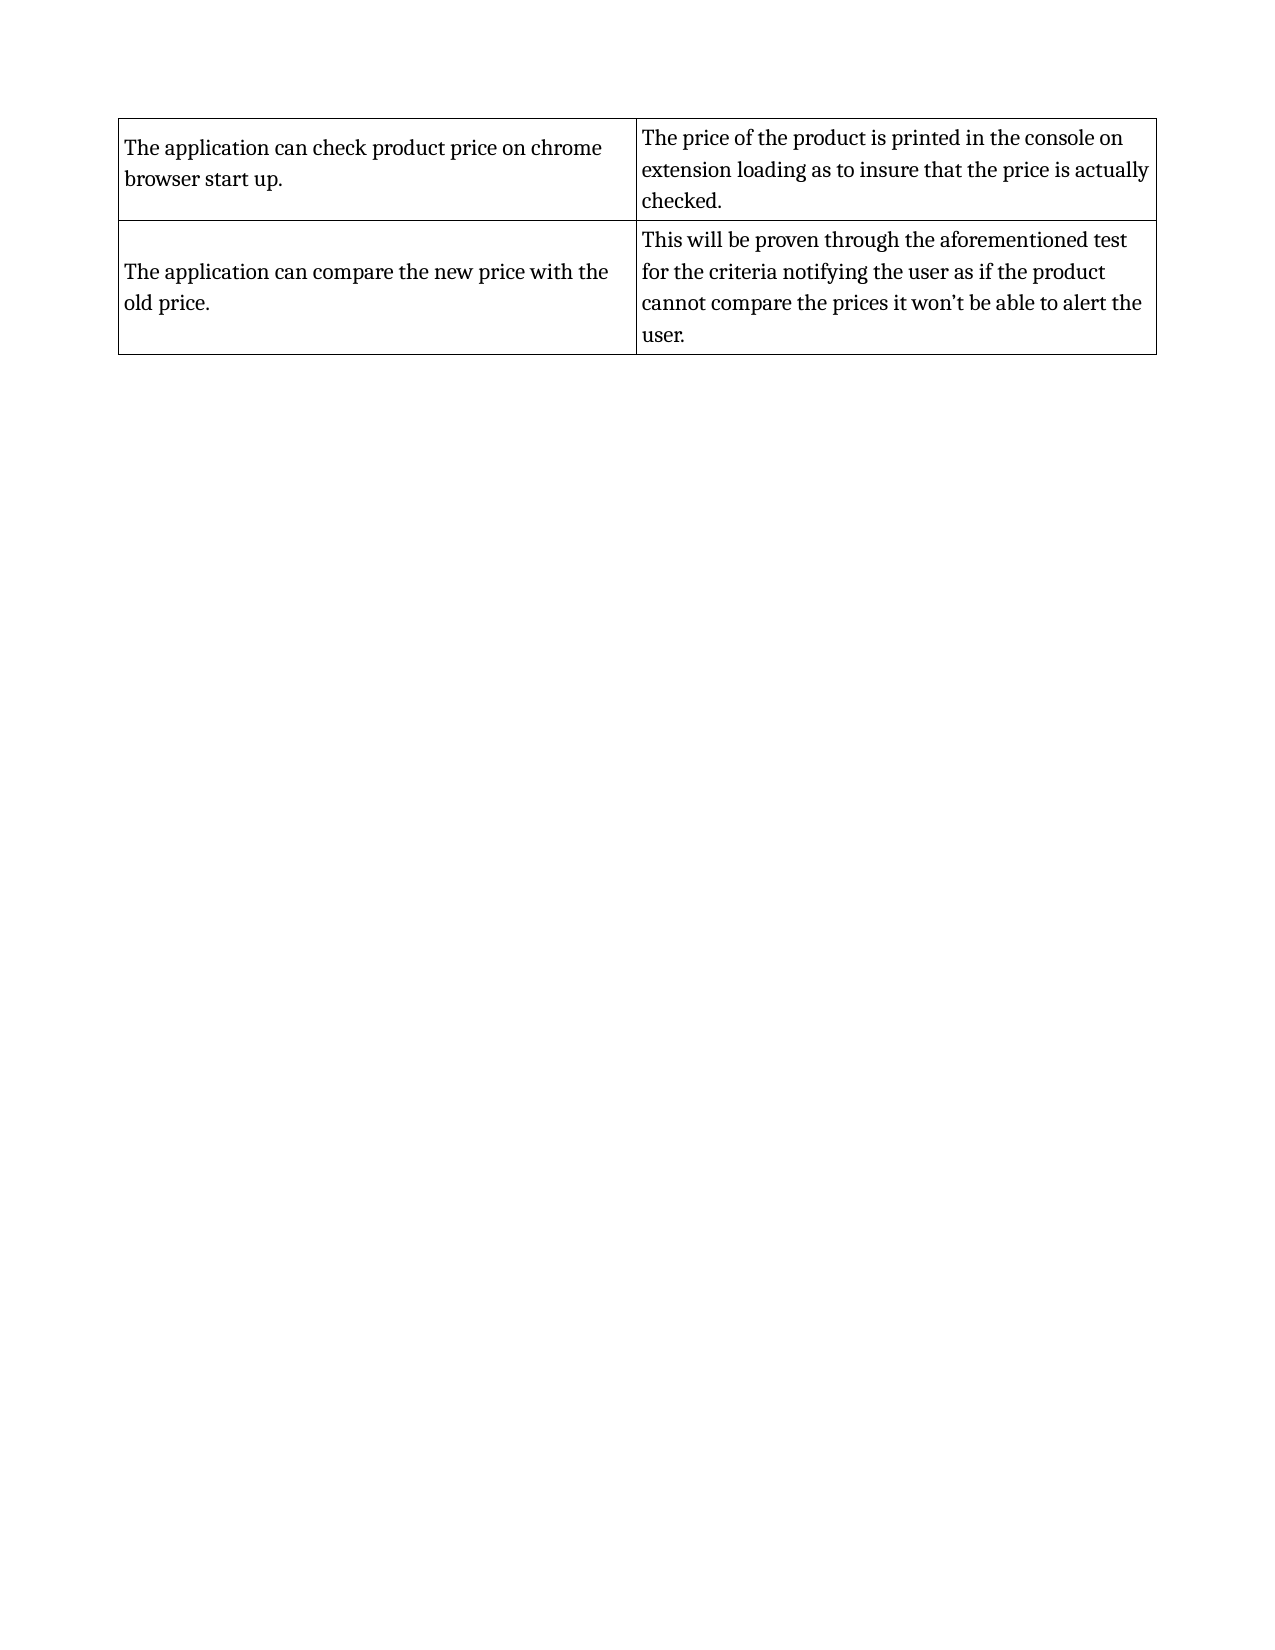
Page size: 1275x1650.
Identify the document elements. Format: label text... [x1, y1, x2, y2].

table_cell The application can compare the new price with the old price. [119, 221, 636, 354]
table_cell The application can check product price on chrome browser start up. [119, 119, 636, 220]
table_cell This will be proven through the aforementioned test for the criteria notifying the user as if the product cannot compare the prices it won’t be able to alert the user. [637, 221, 1156, 354]
table_cell The price of the product is printed in the console on extension loading as to insure that the price is actually checked. [637, 119, 1156, 220]
